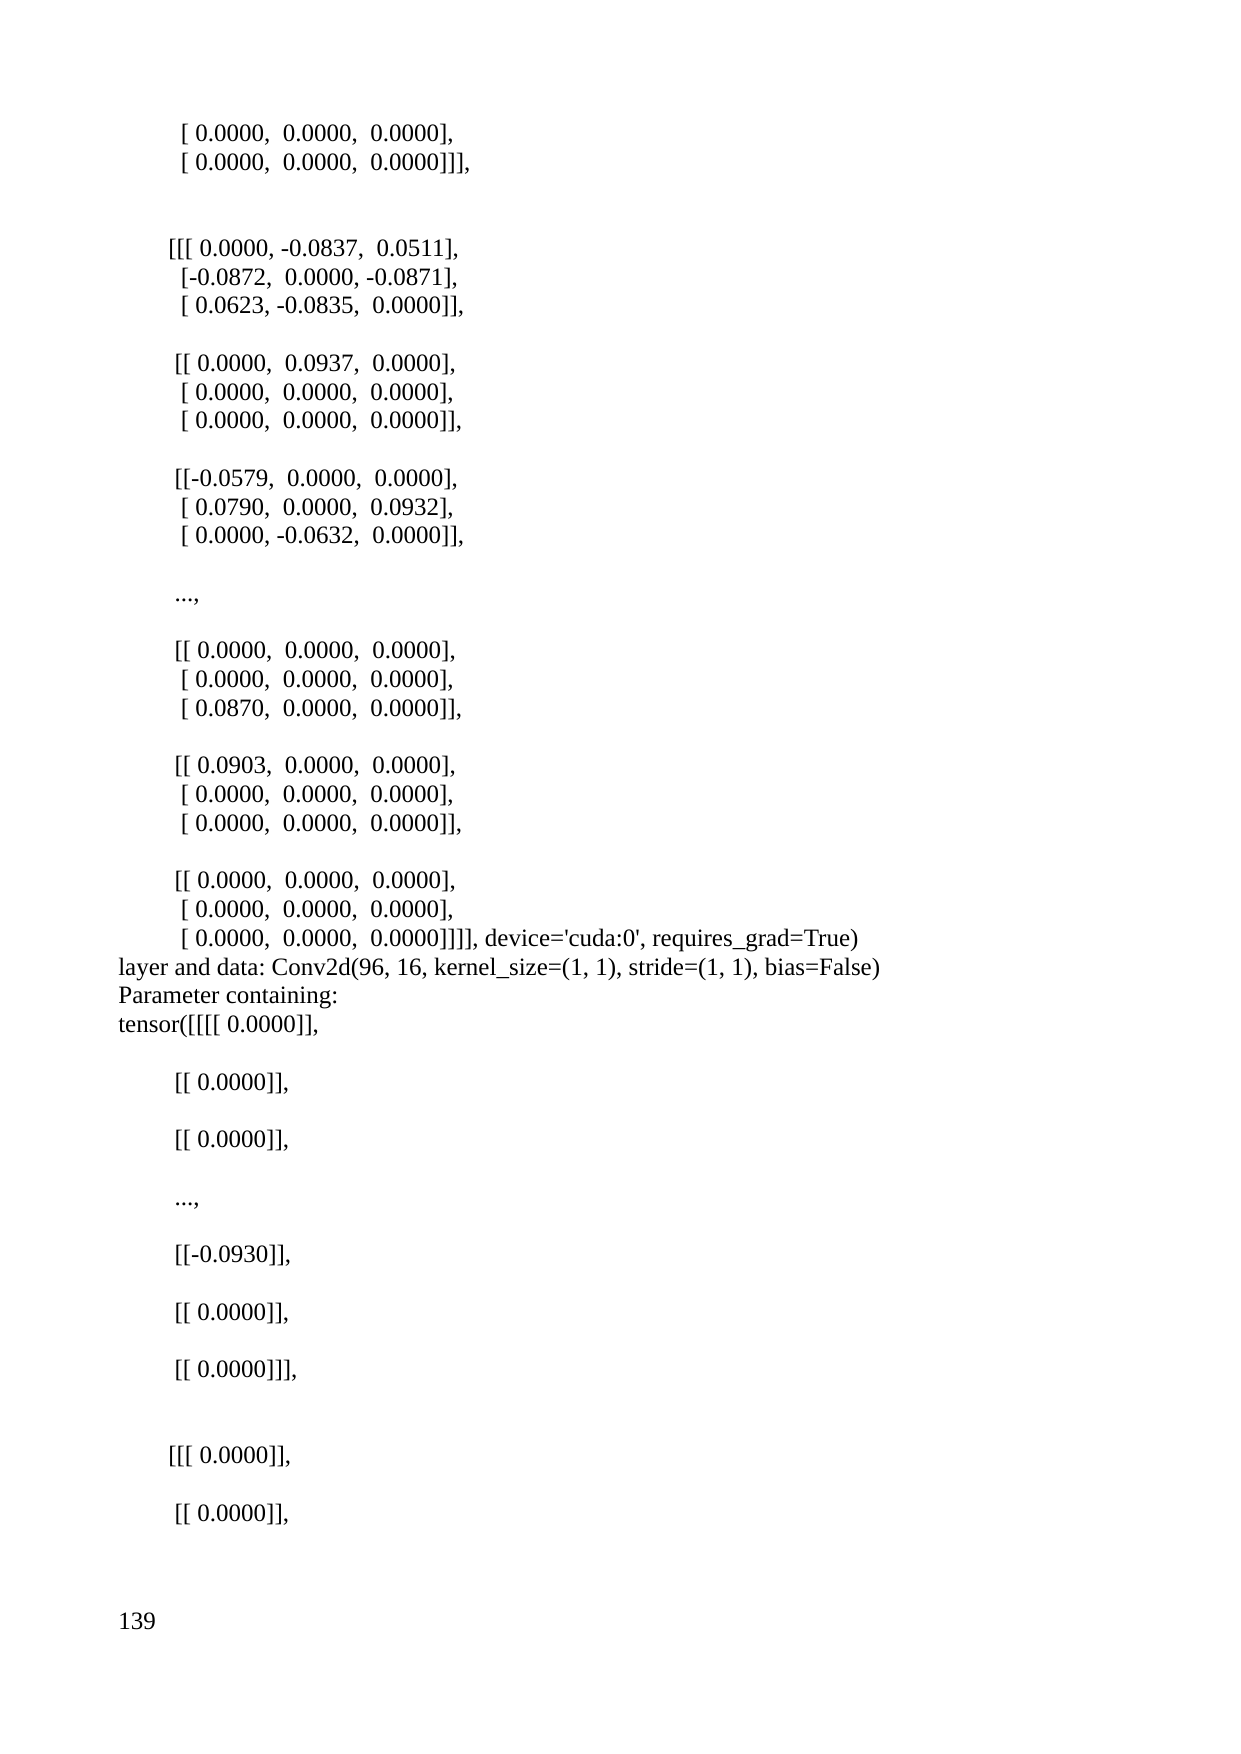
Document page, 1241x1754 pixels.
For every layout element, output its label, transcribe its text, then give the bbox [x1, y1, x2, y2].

text [[-0.0930]], [118, 1239, 1122, 1268]
text ..., [118, 578, 1122, 607]
text Parameter containing: [118, 981, 1122, 1009]
text [ 0.0000, 0.0000, 0.0000], [118, 377, 1122, 406]
text [ 0.0623, -0.0835, 0.0000]], [118, 291, 1122, 319]
text [[ 0.0000, 0.0000, 0.0000], [118, 636, 1122, 664]
text [[ 0.0000]], [118, 1124, 1122, 1153]
text [[[ 0.0000, -0.0837, 0.0511], [118, 233, 1122, 262]
text [[ 0.0000, 0.0937, 0.0000], [118, 348, 1122, 377]
text [[ 0.0000]], [118, 1498, 1122, 1527]
text [ 0.0000, 0.0000, 0.0000]], [118, 808, 1122, 837]
text [ 0.0000, 0.0000, 0.0000], [118, 664, 1122, 693]
text [ 0.0870, 0.0000, 0.0000]], [118, 693, 1122, 722]
text [[-0.0579, 0.0000, 0.0000], [118, 463, 1122, 492]
text [[ 0.0000, 0.0000, 0.0000], [118, 866, 1122, 894]
text layer and data: Conv2d(96, 16, kernel_size=(1, 1), stride=(1, 1), bias=False) [118, 952, 1122, 981]
text [ 0.0000, -0.0632, 0.0000]], [118, 521, 1122, 549]
text [ 0.0000, 0.0000, 0.0000], [118, 118, 1122, 147]
text tensor([[[[ 0.0000]], [118, 1009, 1122, 1038]
text ..., [118, 1182, 1122, 1211]
text [[[ 0.0000]], [118, 1441, 1122, 1469]
text [-0.0872, 0.0000, -0.0871], [118, 262, 1122, 291]
text [[ 0.0000]], [118, 1297, 1122, 1326]
text [ 0.0000, 0.0000, 0.0000], [118, 779, 1122, 808]
text [[ 0.0903, 0.0000, 0.0000], [118, 751, 1122, 779]
text [ 0.0000, 0.0000, 0.0000]], [118, 406, 1122, 434]
text [ 0.0790, 0.0000, 0.0932], [118, 492, 1122, 521]
text [[ 0.0000]]], [118, 1354, 1122, 1383]
text [ 0.0000, 0.0000, 0.0000]]]], device='cuda:0', requires_grad=True) [118, 923, 1122, 952]
text [ 0.0000, 0.0000, 0.0000]]], [118, 147, 1122, 176]
text [[ 0.0000]], [118, 1067, 1122, 1096]
text [ 0.0000, 0.0000, 0.0000], [118, 894, 1122, 923]
